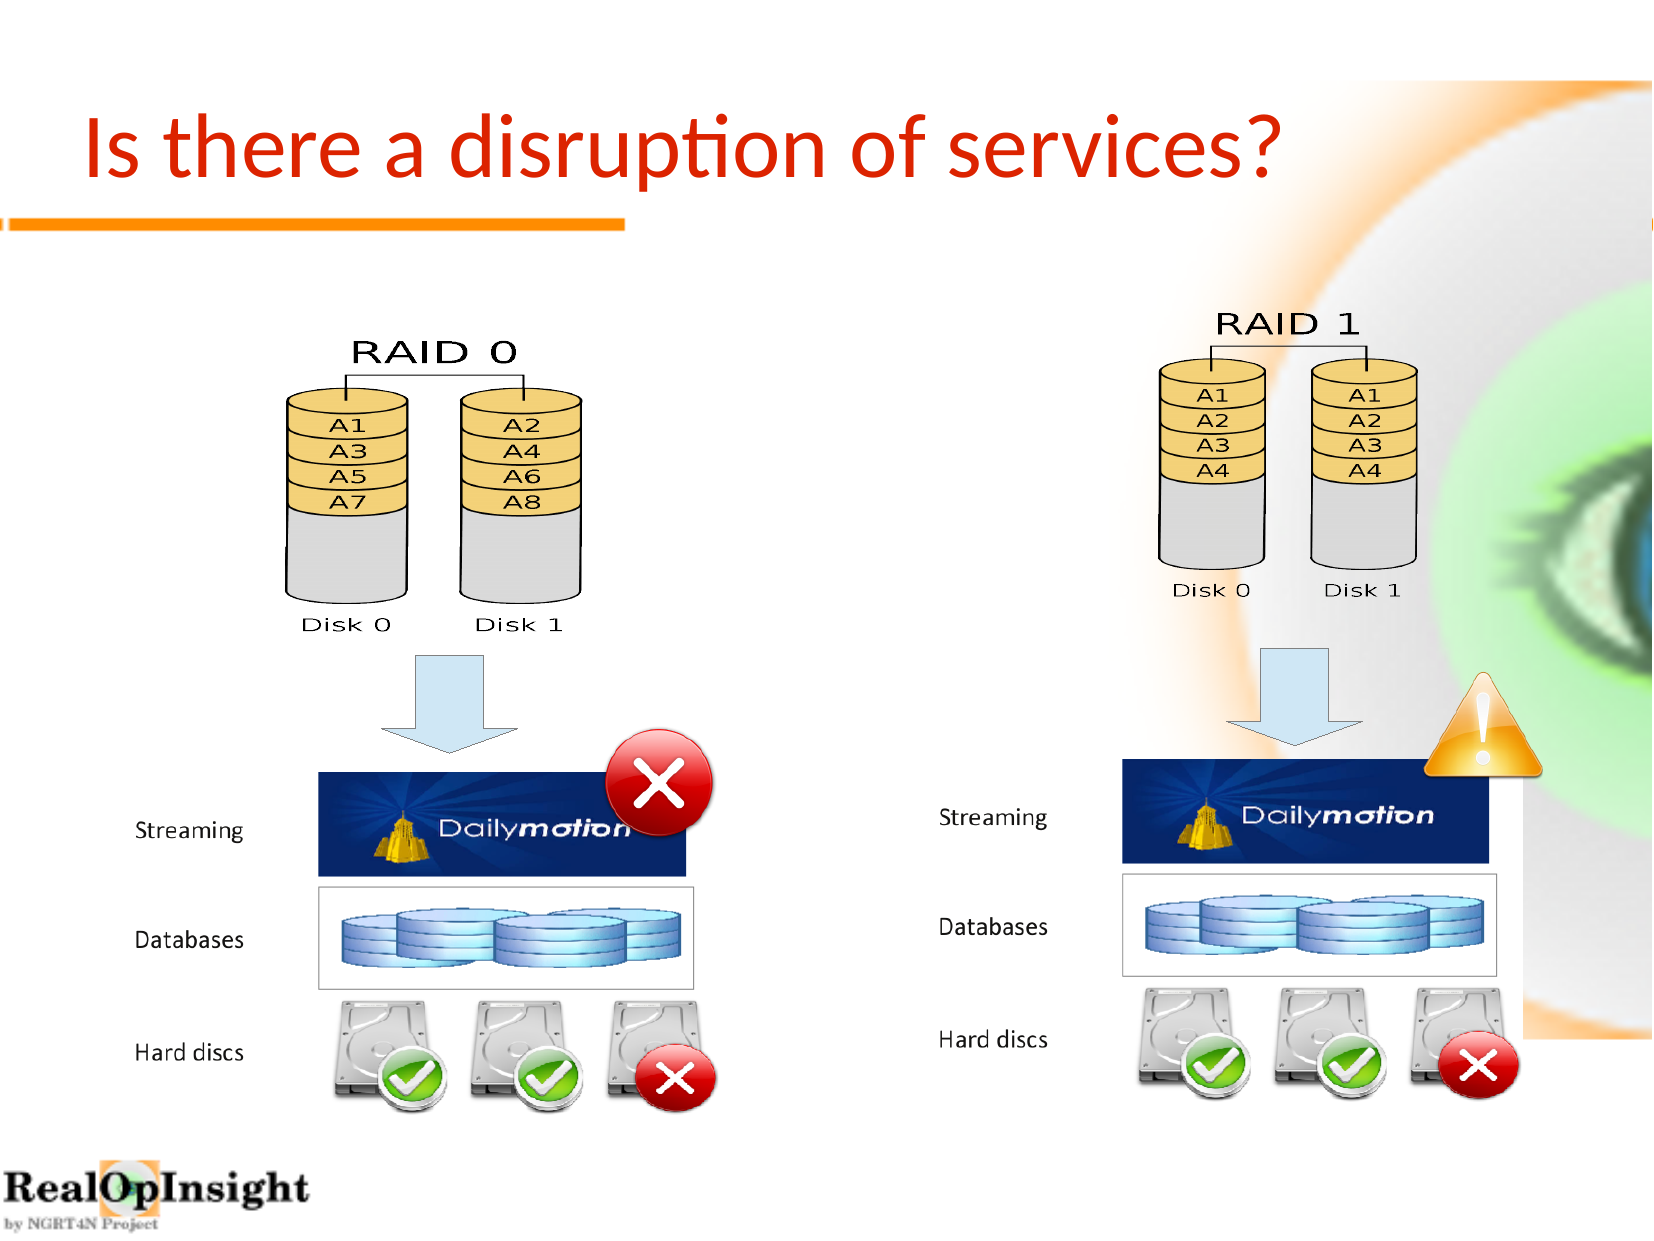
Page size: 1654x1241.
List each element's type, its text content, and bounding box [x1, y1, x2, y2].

text_box [381, 655, 518, 754]
title Is there a disruption of services? [82, 73, 1547, 237]
picture [0, 0, 1654, 1241]
text_box [1226, 648, 1363, 746]
